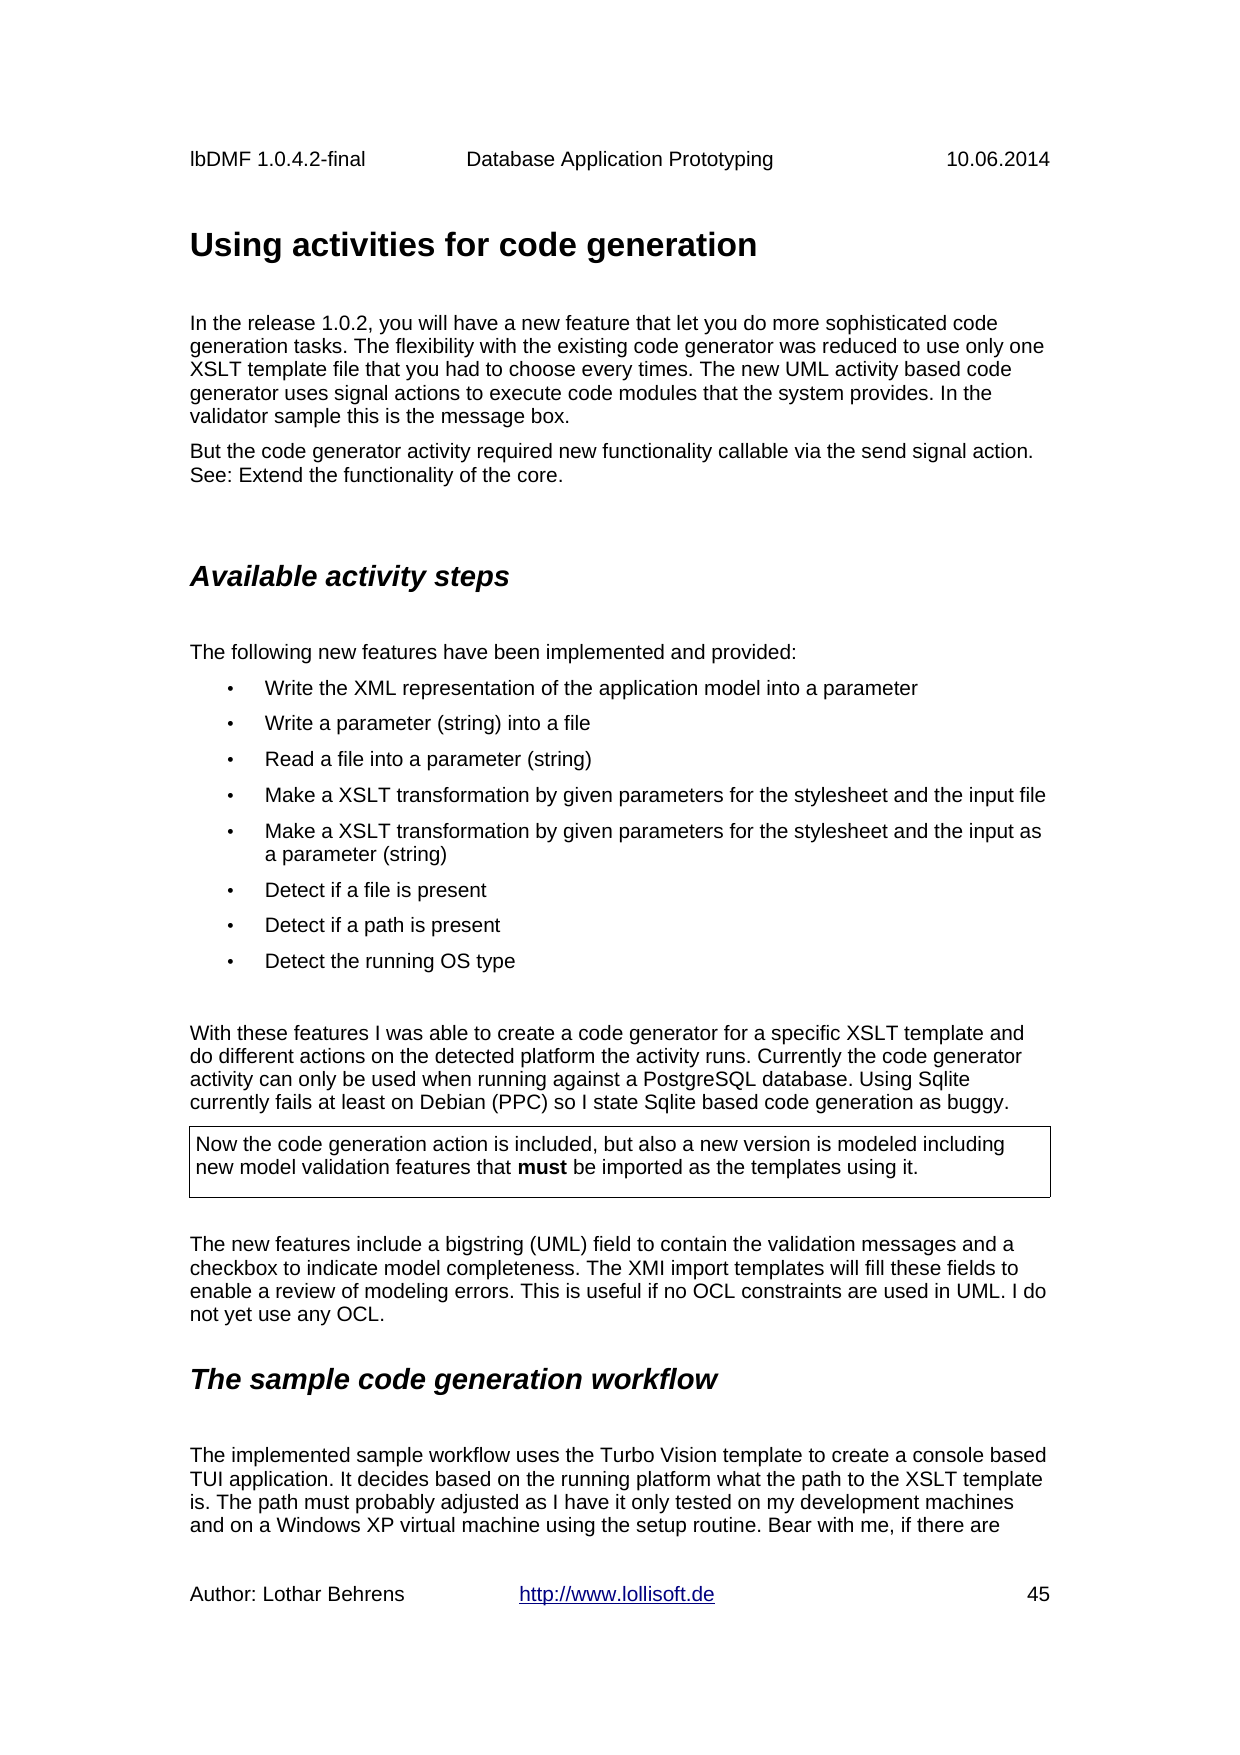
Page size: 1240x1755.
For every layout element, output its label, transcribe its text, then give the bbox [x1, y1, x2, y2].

list Write a parameter (string) into a file [227, 712, 1050, 735]
list Detect the running OS type [227, 949, 1050, 973]
list Make a XSLT transformation by given parameters for the stylesheet and the input as a parameter (string) [227, 819, 1050, 866]
text The implemented sample workflow uses the Turbo Vision template to create a console based TUI application. It decides based on the running platform what the path to the XSLT template is. The path must probably adjusted as I have it only tested on my development machines and on a Windows XP virtual machine using the setup routine. Bear with me, if there are [189, 1444, 1050, 1537]
list Detect if a path is present [227, 914, 1050, 937]
text But the code generator activity required new functionality callable via the send signal action. See: Extend the functionality of the core. [189, 440, 1050, 486]
subtitle Using activities for code generation [189, 226, 1050, 263]
text In the release 1.0.2, you will have a new feature that let you do more sophisticated code generation tasks. The flexibility with the existing code generator was reduced to use only one XSLT template file that you had to choose every times. The new UML activity based code generator uses signal actions to execute code modules that the system provides. In the validator sample this is the message box. [189, 311, 1050, 427]
subtitle Available activity steps [189, 560, 1050, 592]
list Detect if a file is present [227, 878, 1050, 901]
text With these features I was able to create a code generator for a specific XSLT template and do different actions on the detected platform the activity runs. Currently the code generator activity can only be used when running against a PostgreSQL database. Using Sqlite currently fails at least on Debian (PPC) so I state Sqlite based code generation as buggy. [189, 1021, 1050, 1114]
table_header Now the code generation action is included, but also a new version is modeled including new model validation features that must be imported as the templates using it. [190, 1127, 1050, 1197]
text The new features include a bigstring (UML) field to contain the validation messages and a checkbox to indicate model completeness. The XMI import templates will fill these fields to enable a review of modeling errors. This is useful if no OCL constraints are used in UML. I do not yet use any OCL. [189, 1233, 1050, 1326]
list Write the XML representation of the application model into a parameter [227, 676, 1050, 699]
subtitle The sample code generation workflow [189, 1363, 1050, 1396]
list Read a file into a parameter (string) [227, 748, 1050, 771]
text The following new features have been implemented and provided: [189, 641, 1050, 664]
list Make a XSLT transformation by given parameters for the stylesheet and the input file [227, 783, 1050, 807]
